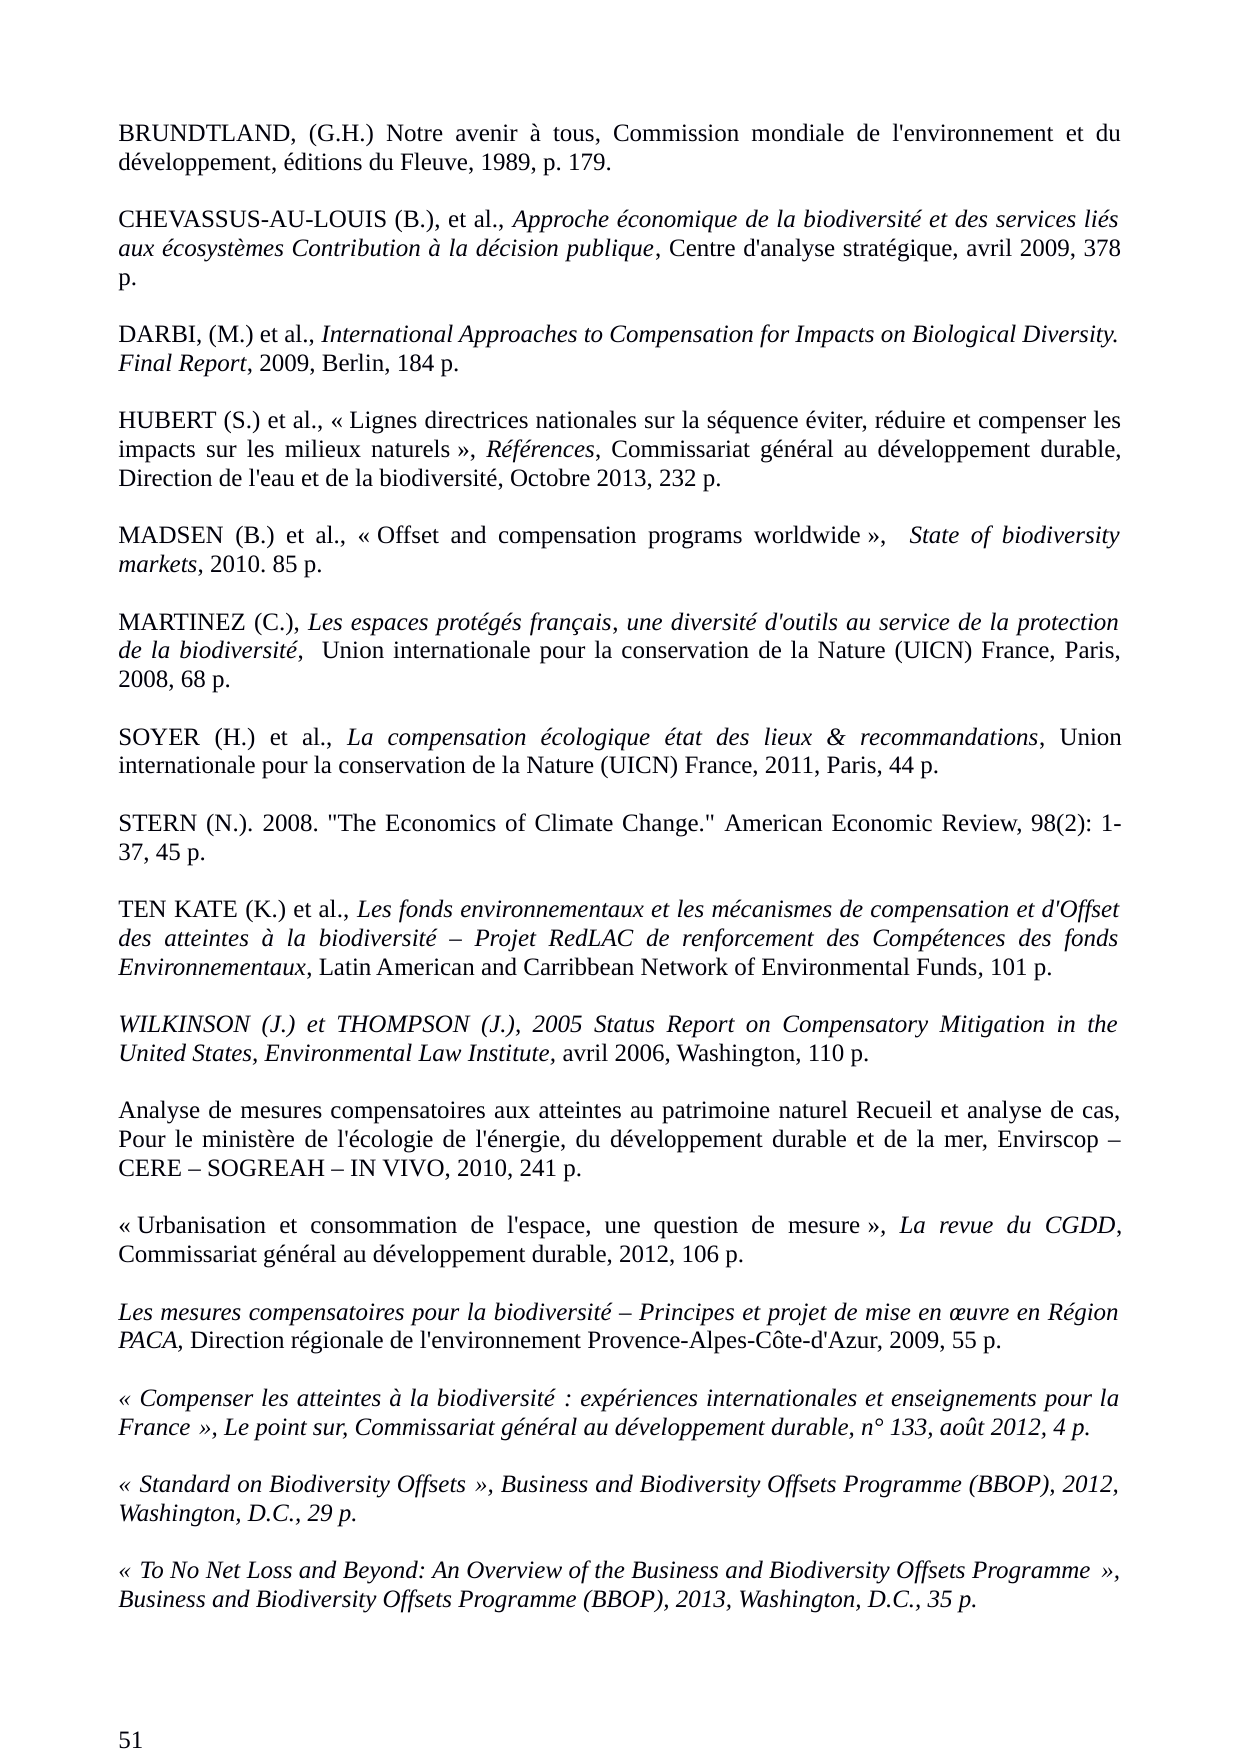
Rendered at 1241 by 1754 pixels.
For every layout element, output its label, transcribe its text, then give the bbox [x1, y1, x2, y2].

text SOYER (H.) et al., La compensation écologique état des lieux & recommandations, Union internationale pour la conservation de la Nature (UICN) France, 2011, Paris, 44 p. [118, 722, 1122, 779]
text MARTINEZ (C.), Les espaces protégés français, une diversité d'outils au service de la protection de la biodiversité, Union internationale pour la conservation de la Nature (UICN) France, Paris, 2008, 68 p. [118, 607, 1122, 693]
text « Compenser les atteintes à la biodiversité : expériences internationales et enseignements pour la France », Le point sur, Commissariat général au développement durable, n° 133, août 2012, 4 p. [118, 1383, 1122, 1441]
text « To No Net Loss and Beyond: An Overview of the Business and Biodiversity Offsets Programme », Business and Biodiversity Offsets Programme (BBOP), 2013, Washington, D.C., 35 p. [118, 1556, 1122, 1613]
text HUBERT (S.) et al., « Lignes directrices nationales sur la séquence éviter, réduire et compenser les impacts sur les milieux naturels », Références, Commissariat général au développement durable, Direction de l'eau et de la biodiversité, Octobre 2013, 232 p. [118, 406, 1122, 492]
text STERN (N.). 2008. "The Economics of Climate Change." American Economic Review, 98(2): 1-37, 45 p. [118, 808, 1122, 866]
text « Urbanisation et consommation de l'espace, une question de mesure », La revue du CGDD, Commissariat général au développement durable, 2012, 106 p. [118, 1211, 1122, 1268]
text BRUNDTLAND, (G.H.) Notre avenir à tous, Commission mondiale de l'environnement et du développement, éditions du Fleuve, 1989, p. 179. [118, 118, 1122, 176]
text Les mesures compensatoires pour la biodiversité – Principes et projet de mise en œuvre en Région PACA, Direction régionale de l'environnement Provence-Alpes-Côte-d'Azur, 2009, 55 p. [118, 1297, 1122, 1354]
text Analyse de mesures compensatoires aux atteintes au patrimoine naturel Recueil et analyse de cas, Pour le ministère de l'écologie de l'énergie, du développement durable et de la mer, Envirscop – CERE – SOGREAH – IN VIVO, 2010, 241 p. [118, 1096, 1122, 1182]
text « Standard on Biodiversity Offsets », Business and Biodiversity Offsets Programme (BBOP), 2012, Washington, D.C., 29 p. [118, 1469, 1122, 1527]
text CHEVASSUS-AU-LOUIS (B.), et al., Approche économique de la biodiversité et des services liés aux écosystèmes Contribution à la décision publique, Centre d'analyse stratégique, avril 2009, 378 p. [118, 204, 1122, 291]
text DARBI, (M.) et al., International Approaches to Compensation for Impacts on Biological Diversity. Final Report, 2009, Berlin, 184 p. [118, 319, 1122, 377]
text MADSEN (B.) et al., « Offset and compensation programs worldwide », State of biodiversity markets, 2010. 85 p. [118, 521, 1122, 578]
text WILKINSON (J.) et THOMPSON (J.), 2005 Status Report on Compensatory Mitigation in the United States, Environmental Law Institute, avril 2006, Washington, 110 p. [118, 1009, 1122, 1067]
text TEN KATE (K.) et al., Les fonds environnementaux et les mécanismes de compensation et d'Offset des atteintes à la biodiversité – Projet RedLAC de renforcement des Compétences des fonds Environnementaux, Latin American and Carribbean Network of Environmental Funds, 101 p. [118, 894, 1122, 981]
